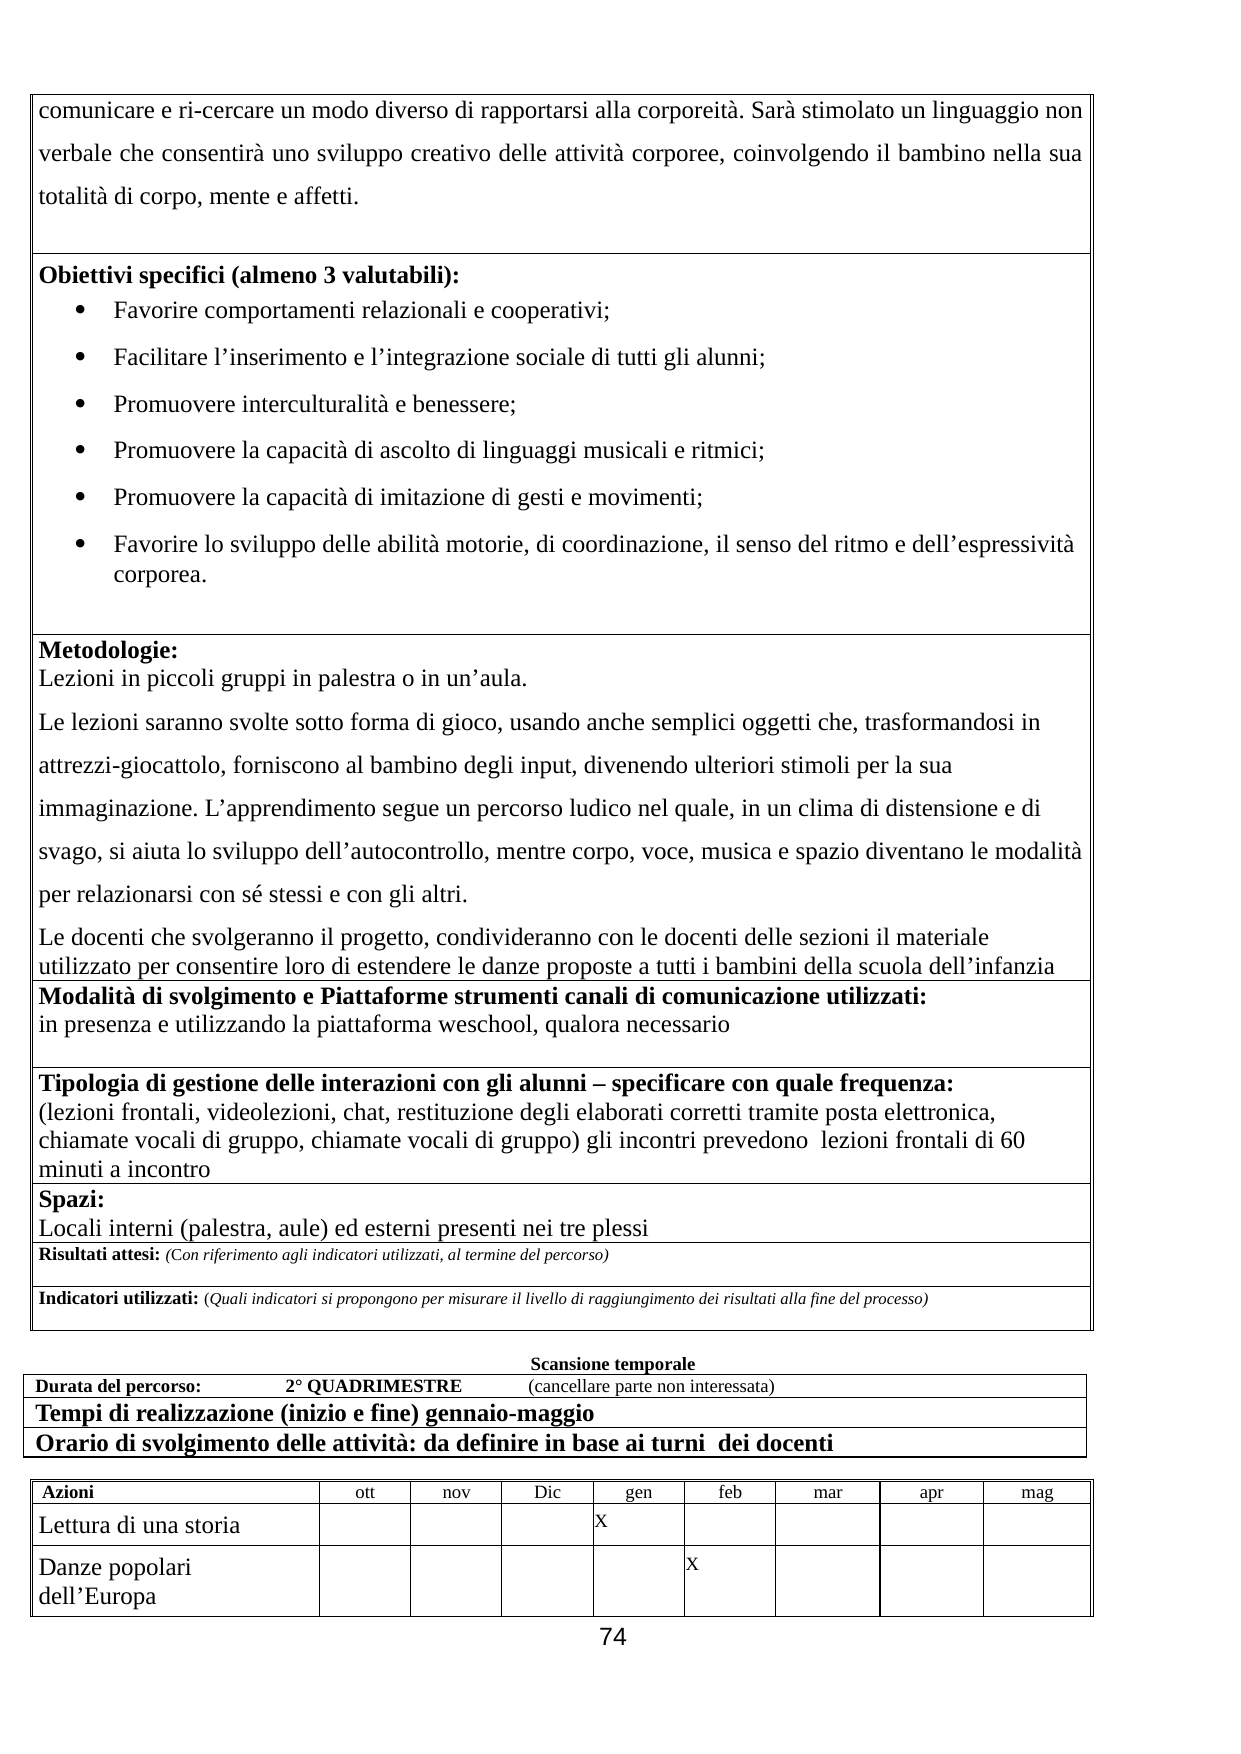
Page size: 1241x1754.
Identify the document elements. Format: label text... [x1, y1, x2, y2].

table_cell [984, 1546, 1090, 1616]
table_cell Obiettivi specifici (almeno 3 valutabili): Favorire comportamenti relazionali e cooperativi; Facilitare l’inserimento e l’integrazione sociale di tutti gli alunni; Promuovere interculturalità e benessere; Promuovere la capacità di ascolto di linguaggi musicali e ritmici; Promuovere la capacità di imitazione di gesti e movimenti; Favorire lo sviluppo delle abilità motorie, di coordinazione, il senso del ritmo e dell’espressività corporea. [33, 254, 1090, 634]
table_header Dic [502, 1482, 593, 1503]
table_cell [411, 1504, 501, 1545]
text Scansione temporale [48, 1353, 1178, 1374]
table_header mar [776, 1482, 879, 1503]
table_header feb [685, 1482, 775, 1503]
table_cell [320, 1546, 410, 1616]
table_cell [776, 1546, 879, 1616]
table_cell Lettura di una storia [33, 1504, 319, 1545]
table_cell [320, 1504, 410, 1545]
table_cell Indicatori utilizzati: (Quali indicatori si propongono per misurare il livello di raggiungimento dei risultati alla fine del processo) [33, 1287, 1090, 1330]
table_cell [881, 1546, 983, 1616]
table_header mag [984, 1482, 1090, 1503]
table_cell X [594, 1504, 684, 1545]
table_cell Orario di svolgimento delle attività: da definire in base ai turni dei docenti [24, 1428, 1086, 1456]
table_header gen [594, 1482, 684, 1503]
table_cell X [685, 1546, 775, 1616]
table_header apr [881, 1482, 983, 1503]
table_cell Metodologie: Lezioni in piccoli gruppi in palestra o in un’aula. Le lezioni saranno svolte sotto forma di gioco, usando anche semplici oggetti che, trasformandosi in attrezzi-giocattolo, forniscono al bambino degli input, divenendo ulteriori stimoli per la sua immaginazione. L’apprendimento segue un percorso ludico nel quale, in un clima di distensione e di svago, si aiuta lo sviluppo dell’autocontrollo, mentre corpo, voce, musica e spazio diventano le modalità per relazionarsi con sé stessi e con gli altri. Le docenti che svolgeranno il progetto, condivideranno con le docenti delle sezioni il materiale utilizzato per consentire loro di estendere le danze proposte a tutti i bambini della scuola dell’infanzia [33, 635, 1090, 980]
table_cell [594, 1546, 684, 1616]
table_cell [984, 1504, 1090, 1545]
table_cell [685, 1504, 775, 1545]
table_cell [502, 1546, 593, 1616]
table_cell [411, 1546, 501, 1616]
table_cell Tipologia di gestione delle interazioni con gli alunni – specificare con quale frequenza: (lezioni frontali, videolezioni, chat, restituzione degli elaborati corretti tramite posta elettronica, chiamate vocali di gruppo, chiamate vocali di gruppo) gli incontri prevedono lezioni frontali di 60 minuti a incontro [33, 1068, 1090, 1183]
table_cell Spazi: Locali interni (palestra, aule) ed esterni presenti nei tre plessi [33, 1184, 1090, 1242]
table_cell comunicare e ri-cercare un modo diverso di rapportarsi alla corporeità. Sarà stimolato un linguaggio non verbale che consentirà uno sviluppo creativo delle attività corporee, coinvolgendo il bambino nella sua totalità di corpo, mente e affetti. [33, 95, 1090, 253]
table_cell Risultati attesi: (Con riferimento agli indicatori utilizzati, al termine del percorso) [33, 1243, 1090, 1286]
table_header Azioni [33, 1482, 319, 1503]
table_cell [881, 1504, 983, 1545]
table_cell Tempi di realizzazione (inizio e fine) gennaio-maggio [24, 1398, 1086, 1427]
table_cell [502, 1504, 593, 1545]
table_cell Modalità di svolgimento e Piattaforme strumenti canali di comunicazione utilizzati: in presenza e utilizzando la piattaforma weschool, qualora necessario [33, 981, 1090, 1067]
table_header Durata del percorso: 2° QUADRIMESTRE (cancellare parte non interessata) [24, 1375, 1086, 1397]
table_cell Danze popolari dell’Europa [33, 1546, 319, 1616]
table_cell [776, 1504, 879, 1545]
table_header ott [320, 1482, 410, 1503]
table_header nov [411, 1482, 501, 1503]
